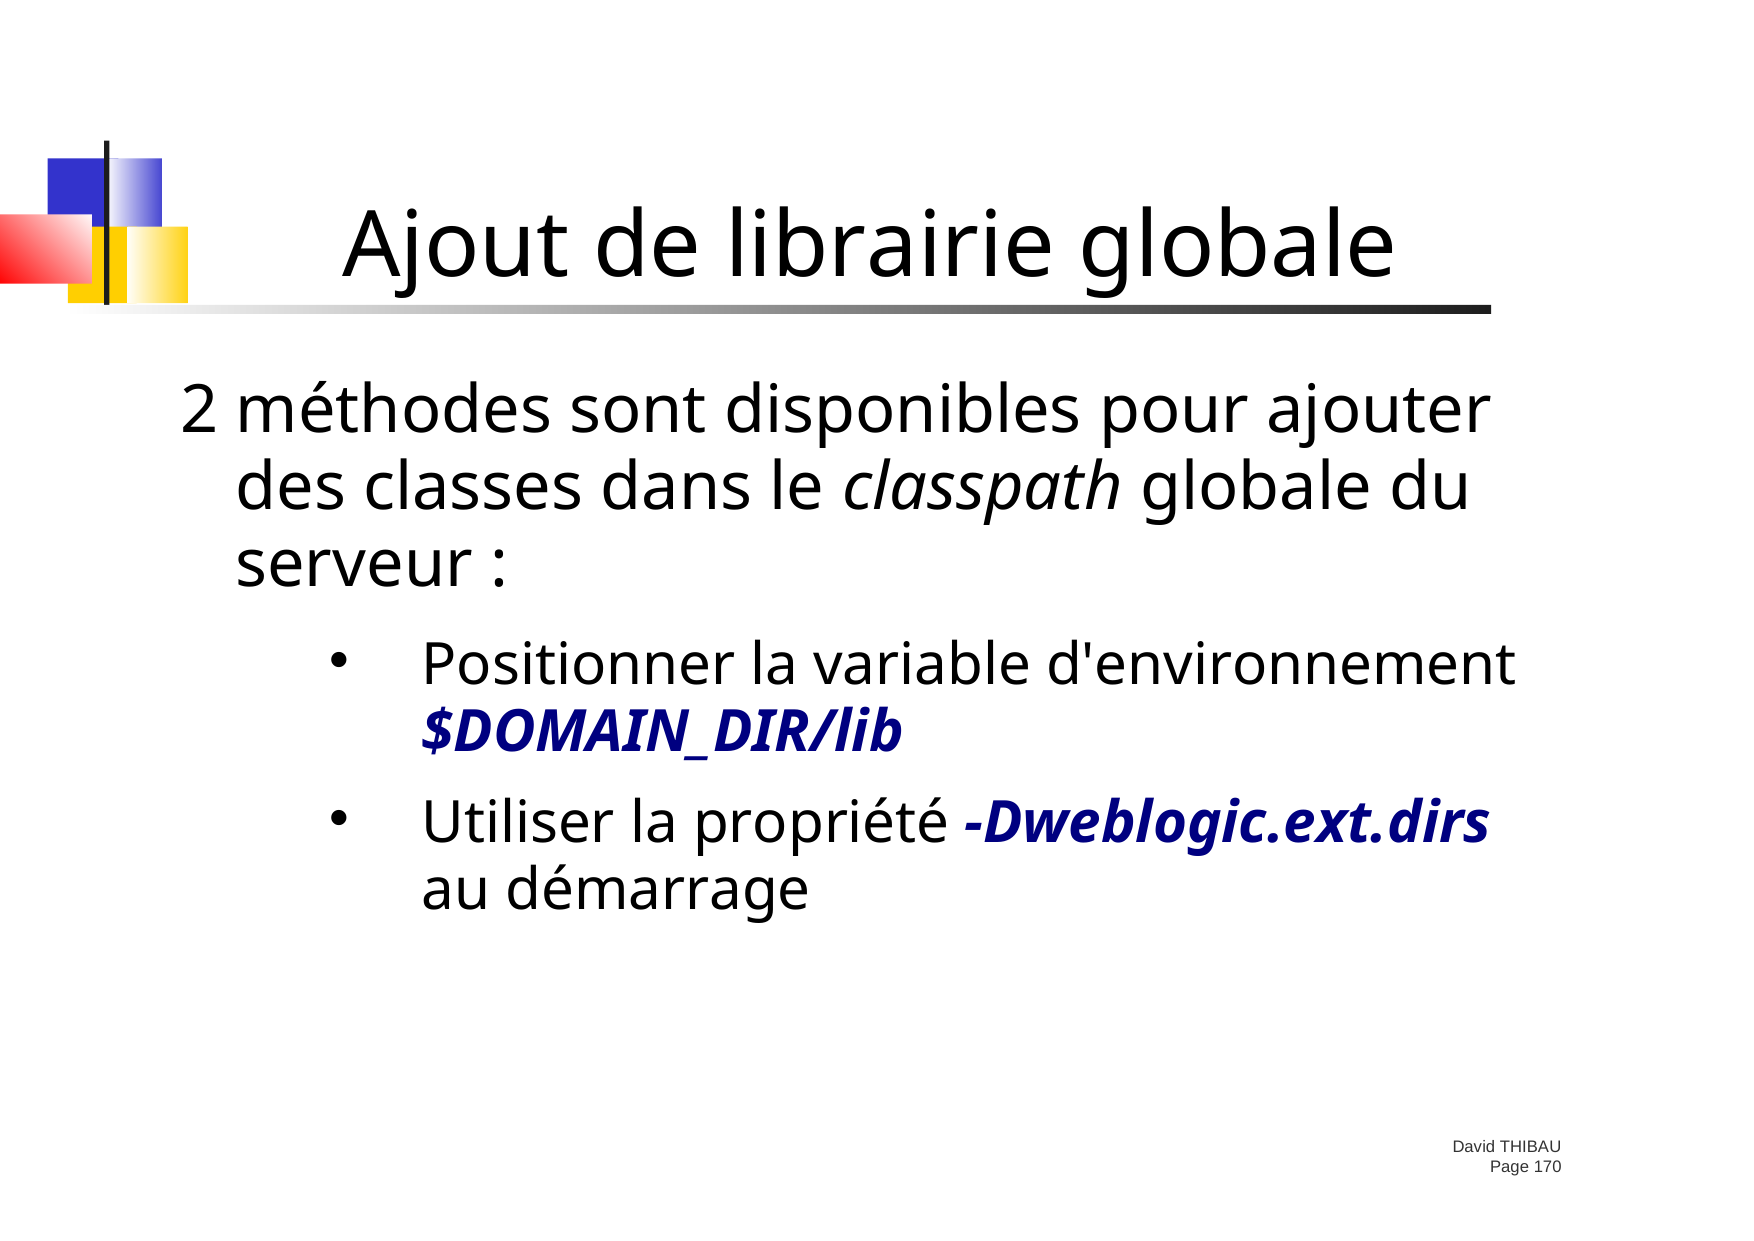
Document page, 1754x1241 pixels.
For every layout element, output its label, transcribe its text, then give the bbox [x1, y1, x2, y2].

title Ajout de librairie globale [179, 147, 1563, 344]
list 2 méthodes sont disponibles pour ajouter des classes dans le classpath globale du serveur : Positionner la variable d'environnement $DOMAIN_DIR/lib Utiliser la propriété -Dweblogic.ext.dirs au démarrage [179, 371, 1563, 1064]
